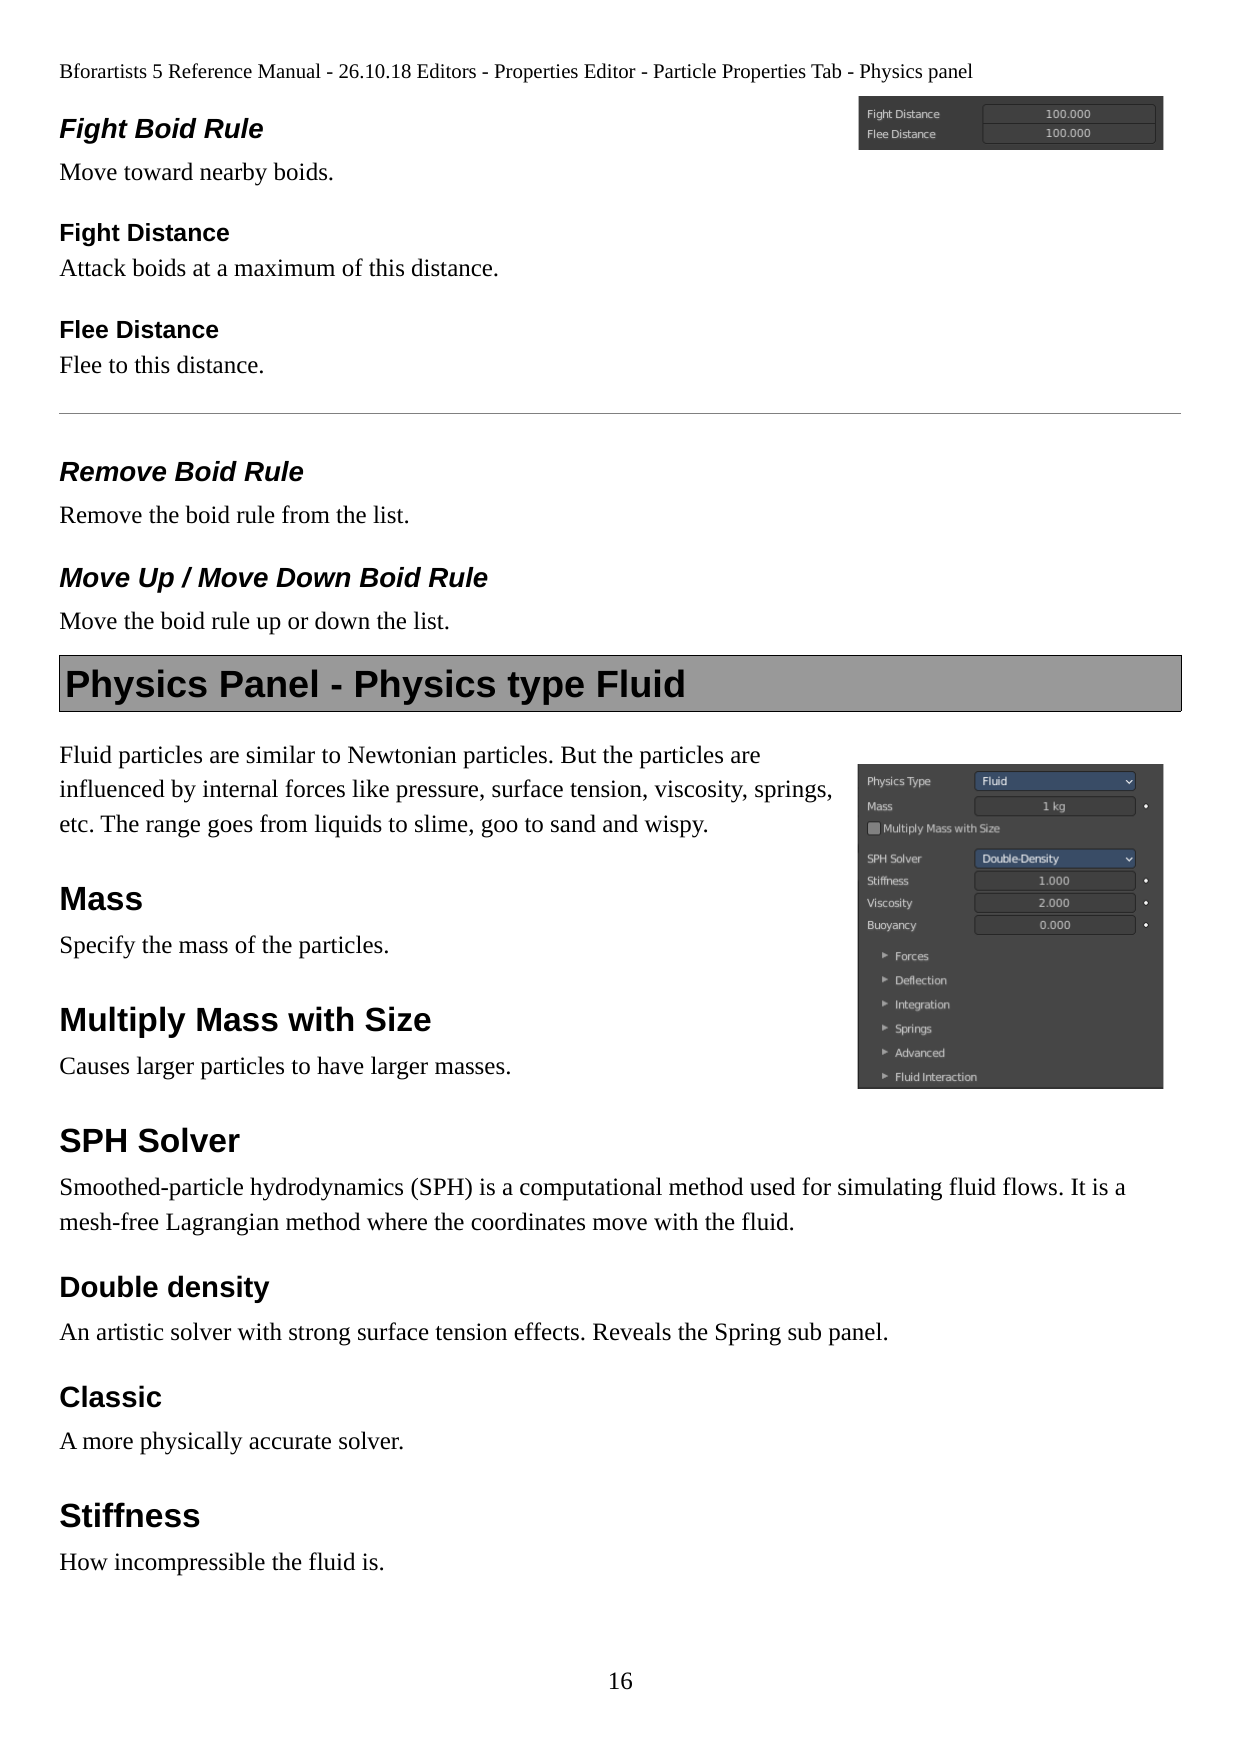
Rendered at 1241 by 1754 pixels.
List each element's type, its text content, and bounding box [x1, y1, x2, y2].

table_header Physics Panel - Physics type Fluid [60, 656, 1181, 711]
subtitle Classic [59, 1380, 1181, 1414]
subtitle Multiply Mass with Size [59, 1000, 857, 1039]
picture [858, 96, 1164, 150]
text Move toward nearby boids. [59, 157, 1181, 186]
subtitle Fight Boid Rule [59, 113, 858, 144]
subtitle Flee Distance [59, 315, 1181, 343]
text Specify the mass of the particles. [59, 930, 857, 959]
subtitle [1164, 1000, 1181, 1039]
text A more physically accurate solver. [59, 1426, 1181, 1455]
text Remove the boid rule from the list. [59, 500, 1181, 528]
subtitle Fight Distance [59, 218, 1181, 247]
text Smoothed-particle hydrodynamics (SPH) is a computational method used for simulating fluid flows. It is a mesh-free Lagrangian method where the coordinates move with the fluid. [59, 1172, 1181, 1235]
subtitle Mass [59, 879, 857, 918]
text An artistic solver with strong surface tension effects. Reveals the Spring sub panel. [59, 1317, 1181, 1345]
text Attack boids at a maximum of this distance. [59, 253, 1181, 282]
text Causes larger particles to have larger masses. [59, 1051, 857, 1080]
subtitle Double density [59, 1270, 1181, 1304]
picture [857, 764, 1164, 1089]
subtitle [1164, 113, 1181, 144]
text How incompressible the fluid is. [59, 1547, 1181, 1576]
subtitle Move Up / Move Down Boid Rule [59, 561, 1181, 593]
subtitle Remove Boid Rule [59, 455, 1181, 487]
subtitle SPH Solver [59, 1121, 1181, 1160]
subtitle Stiffness [59, 1496, 1181, 1535]
text Fluid particles are similar to Newtonian particles. But the particles are influenced by internal forces like pressure, surface tension, viscosity, springs, etc. The range goes from liquids to slime, goo to sand and wispy. [59, 740, 1181, 838]
text Move the boid rule up or down the list. [59, 606, 1181, 634]
text Flee to this distance. [59, 350, 1181, 378]
subtitle [1164, 879, 1181, 918]
